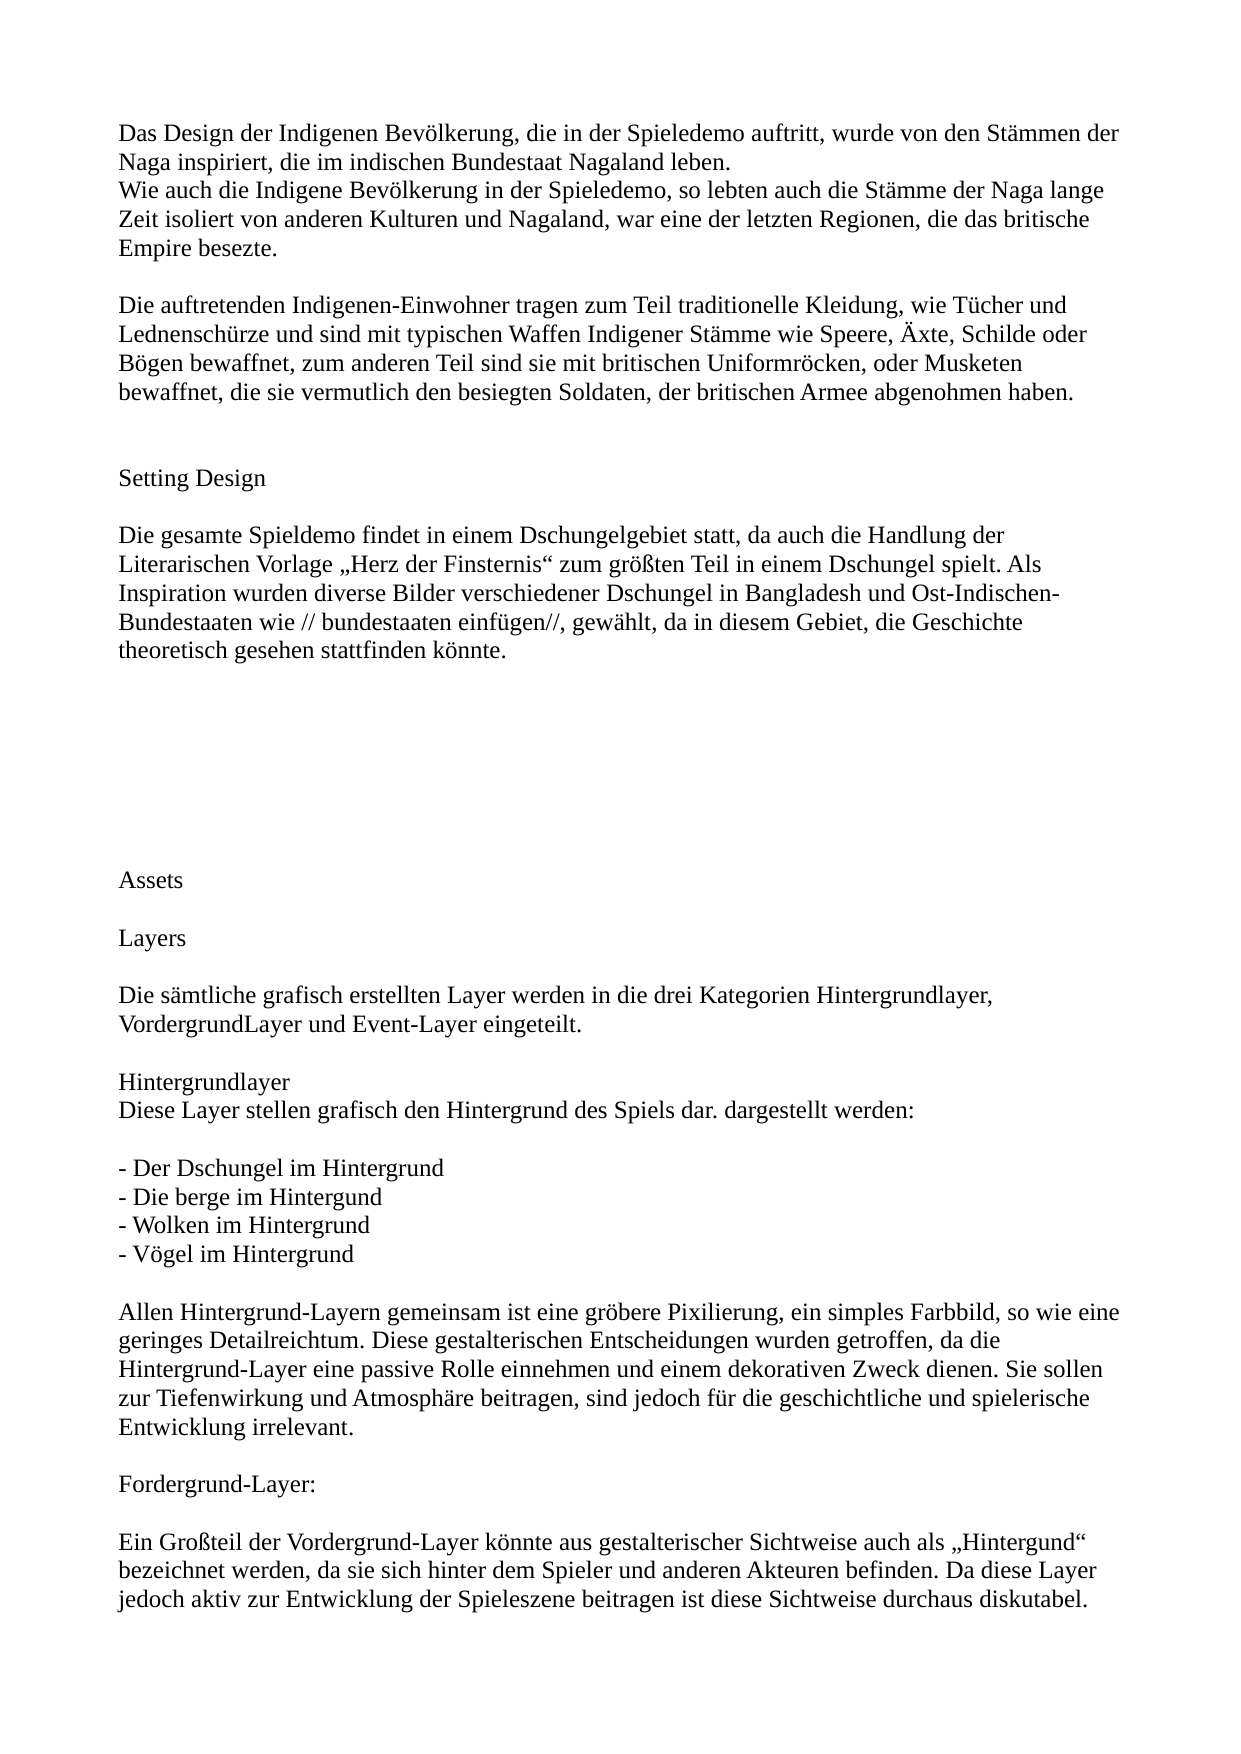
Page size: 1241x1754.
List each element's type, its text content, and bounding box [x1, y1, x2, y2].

text Wie auch die Indigene Bevölkerung in der Spieledemo, so lebten auch die Stämme der Naga lange Zeit isoliert von anderen Kulturen und Nagaland, war eine der letzten Regionen, die das britische Empire besezte. [118, 176, 1122, 262]
text Fordergrund-Layer: [118, 1469, 1122, 1498]
text Assets [118, 866, 1122, 894]
text - Vögel im Hintergrund [118, 1239, 1122, 1268]
text Die sämtliche grafisch erstellten Layer werden in die drei Kategorien Hintergrundlayer, VordergrundLayer und Event-Layer eingeteilt. [118, 981, 1122, 1038]
text Ein Großteil der Vordergrund-Layer könnte aus gestalterischer Sichtweise auch als „Hintergund“ bezeichnet werden, da sie sich hinter dem Spieler und anderen Akteuren befinden. Da diese Layer jedoch aktiv zur Entwicklung der Spieleszene beitragen ist diese Sichtweise durchaus diskutabel. [118, 1527, 1122, 1613]
text Hintergrundlayer Diese Layer stellen grafisch den Hintergrund des Spiels dar. dargestellt werden: [118, 1067, 1122, 1124]
text - Wolken im Hintergrund [118, 1211, 1122, 1239]
text Das Design der Indigenen Bevölkerung, die in der Spieledemo auftritt, wurde von den Stämmen der Naga inspiriert, die im indischen Bundestaat Nagaland leben. [118, 118, 1122, 176]
text Die gesamte Spieldemo findet in einem Dschungelgebiet statt, da auch die Handlung der Literarischen Vorlage „Herz der Finsternis“ zum größten Teil in einem Dschungel spielt. Als Inspiration wurden diverse Bilder verschiedener Dschungel in Bangladesh und Ost-Indischen-Bundestaaten wie // bundestaaten einfügen//, gewählt, da in diesem Gebiet, die Geschichte theoretisch gesehen stattfinden könnte. [118, 521, 1122, 664]
text - Der Dschungel im Hintergrund [118, 1153, 1122, 1182]
text Layers [118, 923, 1122, 952]
text Die auftretenden Indigenen-Einwohner tragen zum Teil traditionelle Kleidung, wie Tücher und Lednenschürze und sind mit typischen Waffen Indigener Stämme wie Speere, Äxte, Schilde oder Bögen bewaffnet, zum anderen Teil sind sie mit britischen Uniformröcken, oder Musketen bewaffnet, die sie vermutlich den besiegten Soldaten, der britischen Armee abgenohmen haben. [118, 291, 1122, 406]
text - Die berge im Hintergund [118, 1182, 1122, 1211]
text Setting Design [118, 463, 1122, 492]
text Allen Hintergrund-Layern gemeinsam ist eine gröbere Pixilierung, ein simples Farbbild, so wie eine geringes Detailreichtum. Diese gestalterischen Entscheidungen wurden getroffen, da die Hintergrund-Layer eine passive Rolle einnehmen und einem dekorativen Zweck dienen. Sie sollen zur Tiefenwirkung und Atmosphäre beitragen, sind jedoch für die geschichtliche und spielerische Entwicklung irrelevant. [118, 1297, 1122, 1441]
